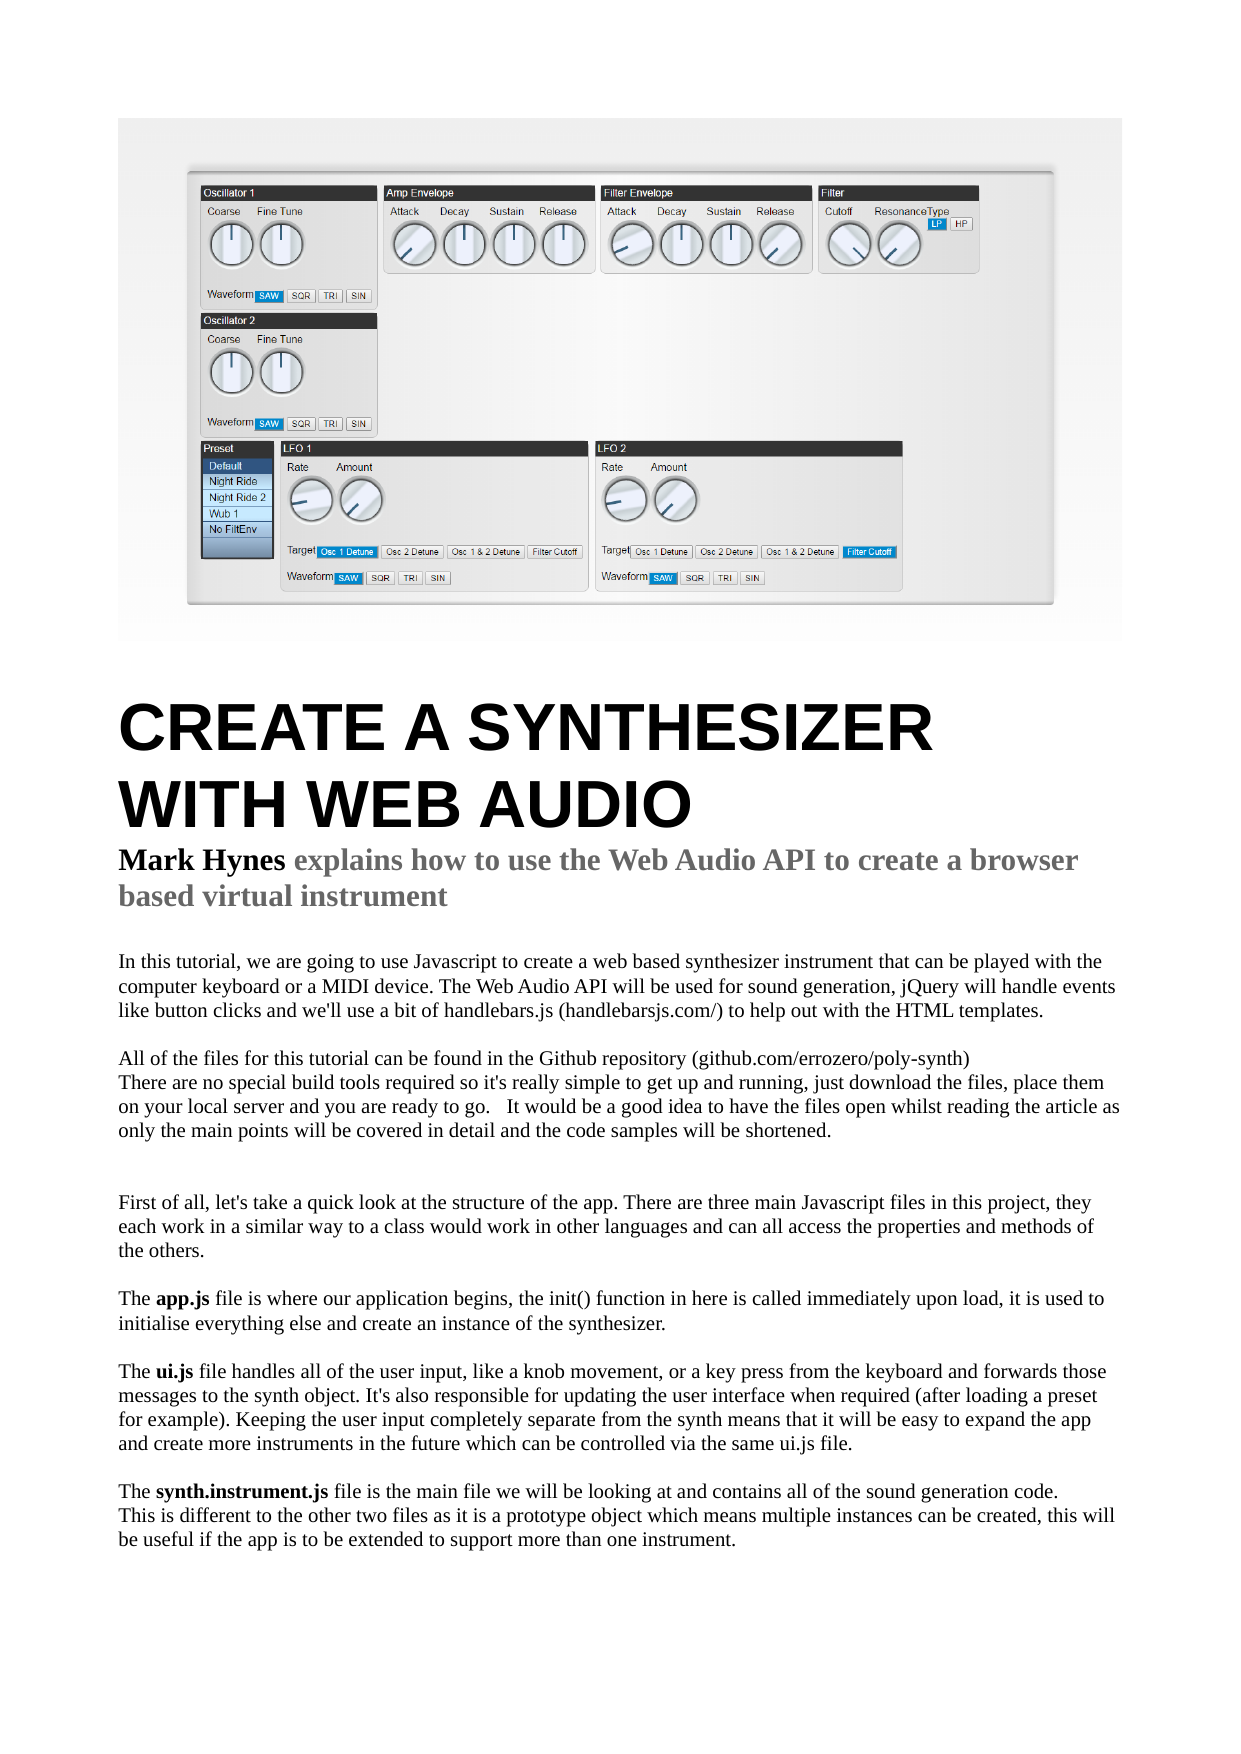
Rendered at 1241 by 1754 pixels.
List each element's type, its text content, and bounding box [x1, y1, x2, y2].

text The synth.instrument.js file is the main file we will be looking at and contains all of the sound generation code. This is different to the other two files as it is a prototype object which means multiple instances can be created, this will be useful if the app is to be extended to support more than one instrument. [118, 1479, 1122, 1551]
text In this tutorial, we are going to use Javascript to create a web based synthesizer instrument that can be played with the computer keyboard or a MIDI device. The Web Audio API will be used for sound generation, jQuery will handle events like button clicks and we'll use a bit of handlebars.js (handlebarsjs.com/) to help out with the HTML templates. [118, 949, 1122, 1022]
picture [118, 118, 1123, 641]
text There are no special build tools required so it's really simple to get up and running, just download the files, place them on your local server and you are ready to go. It would be a good idea to have the files open whilst reading the article as only the main points will be covered in detail and the code samples will be shortened. [118, 1070, 1122, 1142]
text Mark Hynes explains how to use the Web Audio API to create a browser based virtual instrument [118, 842, 1122, 913]
text All of the files for this tutorial can be found in the Github repository (github.com/errozero/poly-synth) [118, 1022, 1122, 1070]
text The ui.js file handles all of the user input, like a knob movement, or a key press from the keyboard and forwards those messages to the synth object. It's also responsible for updating the user interface when required (after loading a preset for example). Keeping the user input completely separate from the synth means that it will be easy to expand the app and create more instruments in the future which can be controlled via the same ui.js file. [118, 1358, 1122, 1455]
text CREATE A SYNTHESIZER WITH WEB AUDIO [118, 641, 1122, 842]
text First of all, let's take a quick look at the structure of the app. There are three main Javascript files in this project, they each work in a similar way to a class would work in other languages and can all access the properties and methods of the others. [118, 1190, 1122, 1262]
text The app.js file is where our application begins, the init() function in here is called immediately upon load, it is used to initialise everything else and create an instance of the synthesizer. [118, 1286, 1122, 1334]
